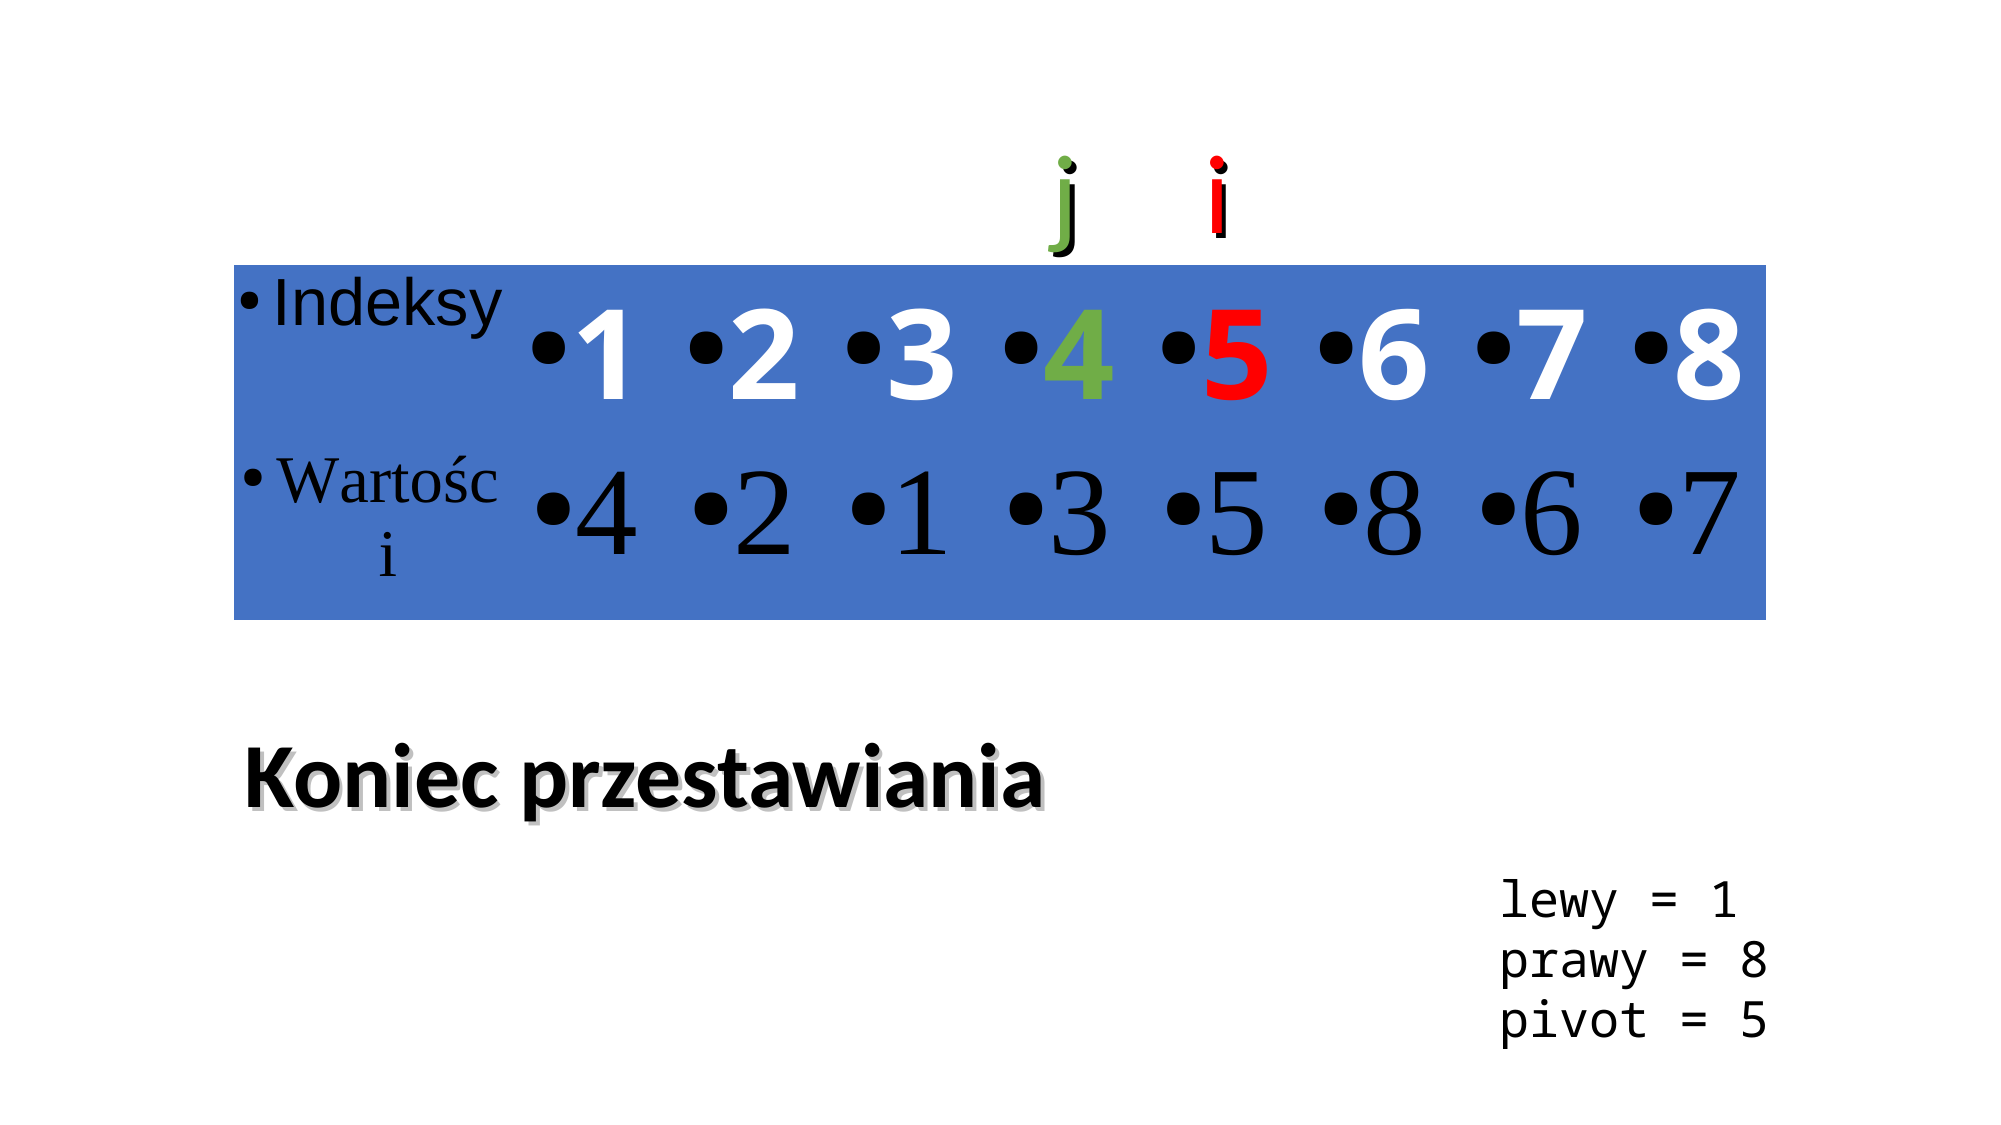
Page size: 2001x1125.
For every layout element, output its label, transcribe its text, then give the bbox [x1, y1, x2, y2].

table_header 7 [1451, 265, 1608, 443]
table_header 2 [663, 265, 821, 443]
table_header 8 [1608, 265, 1766, 443]
table_header Indeksy [234, 265, 506, 443]
table_cell 3 [978, 443, 1136, 620]
table_header 4 [978, 265, 1136, 443]
table_cell Wartości [234, 443, 506, 620]
table_cell 4 [506, 443, 663, 620]
text_box j [1036, 114, 1094, 264]
table_header 3 [821, 265, 978, 443]
table_cell 2 [663, 443, 821, 620]
text_box Koniec przestawiania [229, 708, 1061, 833]
table_header 5 [1136, 265, 1293, 443]
table_cell 1 [821, 443, 978, 620]
table_cell 7 [1608, 443, 1766, 620]
table_cell 6 [1451, 443, 1608, 620]
text_box i [1189, 114, 1245, 264]
table_cell 5 [1136, 443, 1293, 620]
text_box lewy = 1 prawy = 8 pivot = 5 [1484, 859, 1766, 1057]
table_header 6 [1293, 265, 1451, 443]
table_header 1 [506, 265, 663, 443]
table_cell 8 [1293, 443, 1451, 620]
